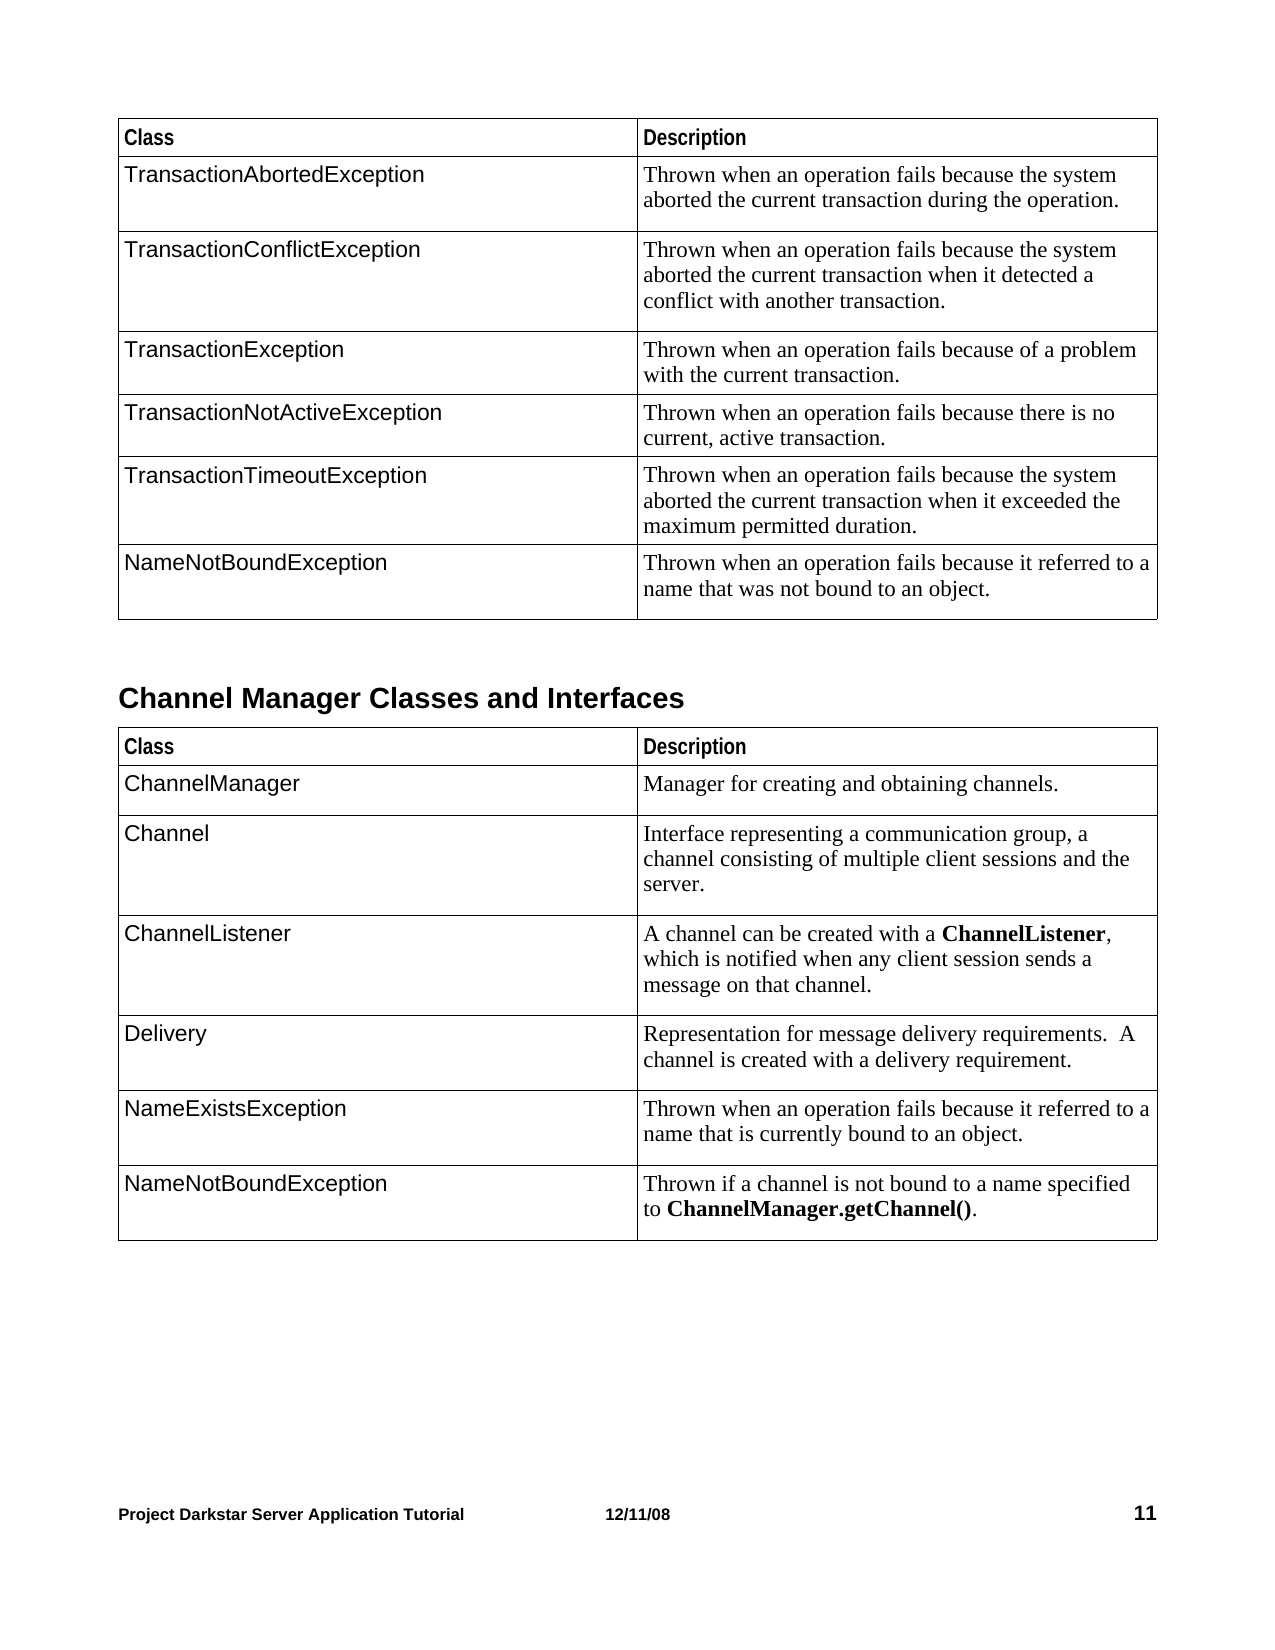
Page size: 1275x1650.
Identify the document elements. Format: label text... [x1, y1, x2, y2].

table_cell Interface representing a communication group, a channel consisting of multiple client sessions and the server. [638, 816, 1157, 915]
table_cell TransactionConflictException [119, 232, 637, 331]
subtitle Channel Manager Classes and Interfaces [118, 682, 1157, 715]
table_cell TransactionNotActiveException [119, 395, 637, 456]
table_cell NameExistsException [119, 1091, 637, 1165]
table_cell TransactionTimeoutException [119, 457, 637, 544]
table_cell NameNotBoundException [119, 545, 637, 619]
table_cell Thrown if a channel is not bound to a name specified to ChannelManager.getChannel(). [638, 1166, 1157, 1240]
table_header Class [119, 119, 637, 156]
table_cell Thrown when an operation fails because the system aborted the current transaction when it detected a conflict with another transaction. [638, 232, 1157, 331]
table_cell Thrown when an operation fails because of a problem with the current transaction. [638, 332, 1157, 394]
table_header Description [638, 119, 1157, 156]
table_cell Channel [119, 816, 637, 915]
table_cell Thrown when an operation fails because the system aborted the current transaction when it exceeded the maximum permitted duration. [638, 457, 1157, 544]
table_cell ChannelListener [119, 916, 637, 1015]
table_cell Thrown when an operation fails because it referred to a name that was not bound to an object. [638, 545, 1157, 619]
table_cell Thrown when an operation fails because there is no current, active transaction. [638, 395, 1157, 456]
table_cell TransactionException [119, 332, 637, 394]
table_cell A channel can be created with a ChannelListener, which is notified when any client session sends a message on that channel. [638, 916, 1157, 1015]
table_cell ChannelManager [119, 766, 637, 815]
table_cell Manager for creating and obtaining channels. [638, 766, 1157, 815]
table_cell NameNotBoundException [119, 1166, 637, 1240]
table_cell Thrown when an operation fails because it referred to a name that is currently bound to an object. [638, 1091, 1157, 1165]
table_cell Thrown when an operation fails because the system aborted the current transaction during the operation. [638, 157, 1157, 231]
table_cell Representation for message delivery requirements. A channel is created with a delivery requirement. [638, 1016, 1157, 1090]
table_header Description [638, 728, 1157, 765]
table_header Class [119, 728, 637, 765]
table_cell Delivery [119, 1016, 637, 1090]
table_cell TransactionAbortedException [119, 157, 637, 231]
